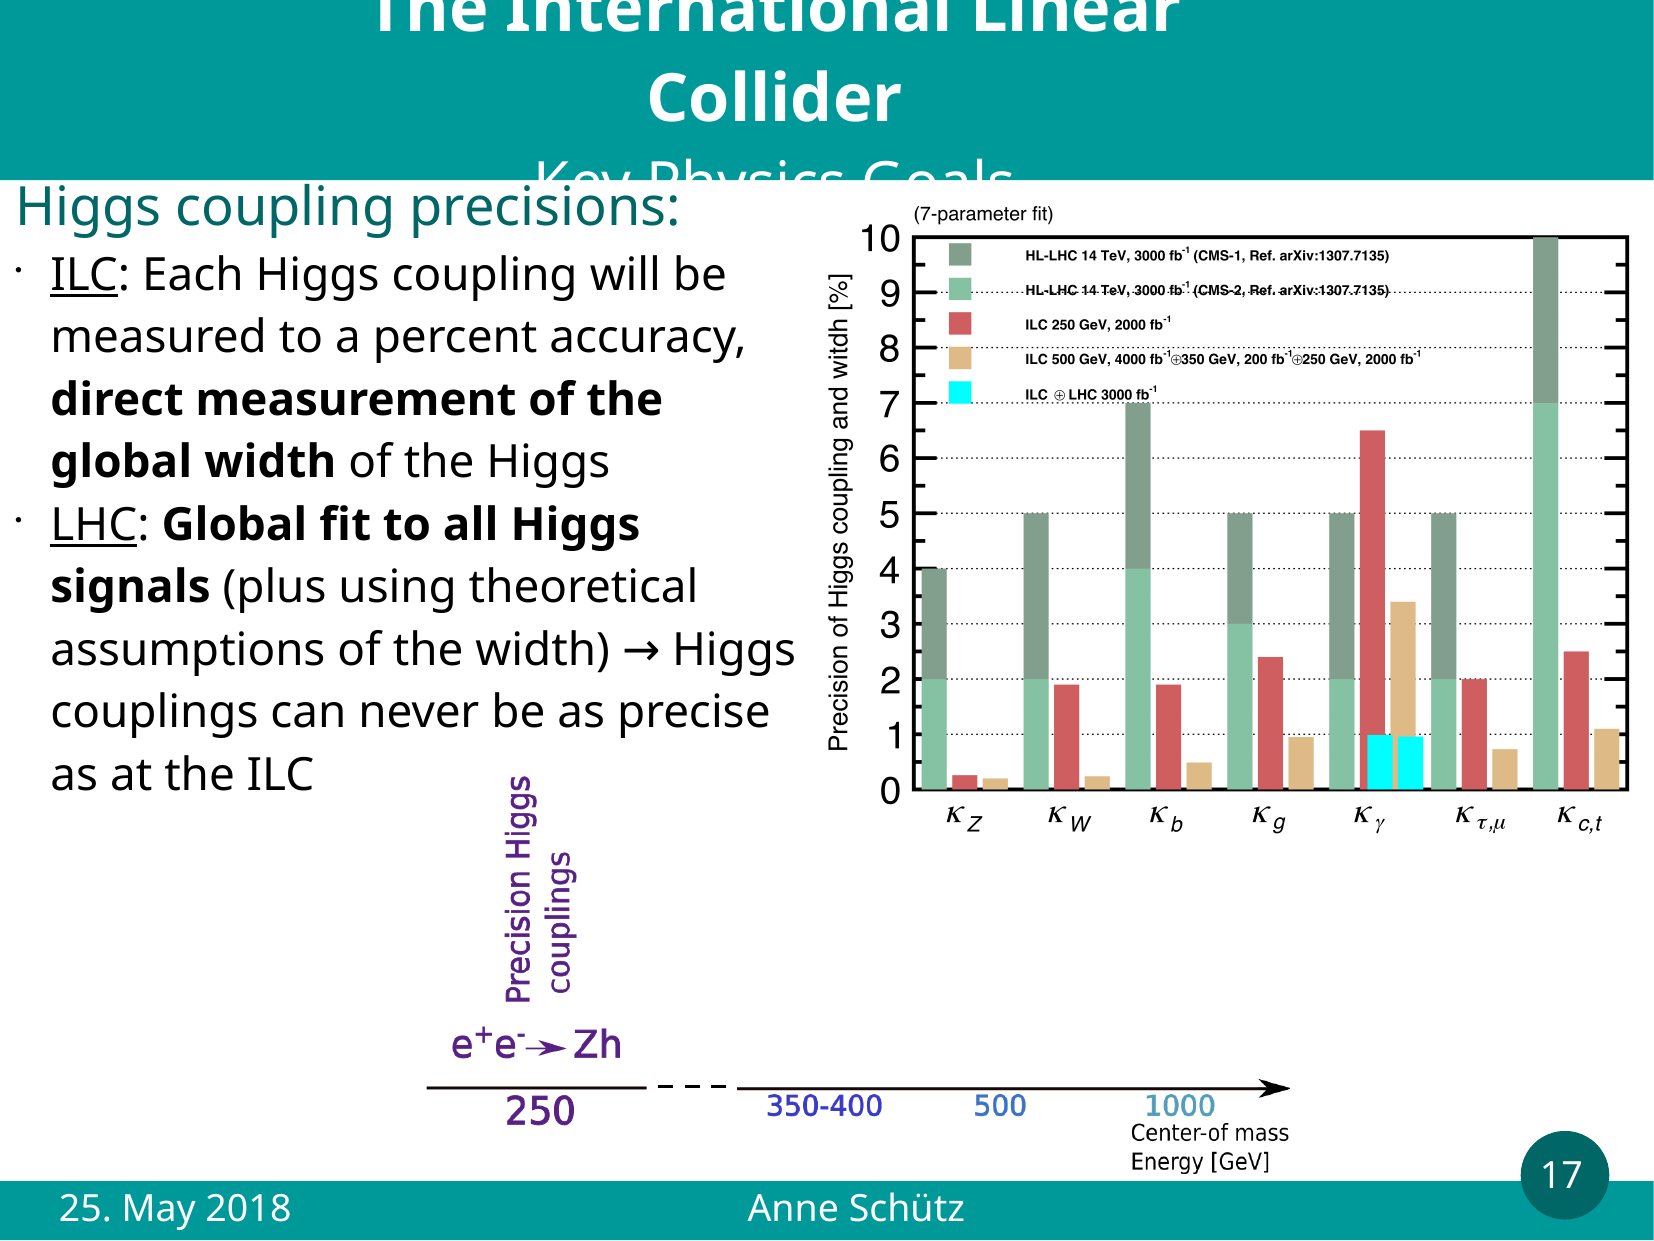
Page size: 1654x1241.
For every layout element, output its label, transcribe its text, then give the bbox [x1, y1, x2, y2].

title The International Linear Collider Key Physics Goals [366, 0, 1287, 192]
picture [737, 1074, 1291, 1174]
text_box Higgs coupling precisions: ILC: Each Higgs coupling will be measured to a percent accuracy, direct measurement of the global width of the Higgs LHC: Global fit to all Higgs signals (plus using theoretical assumptions of the width) → Higgs couplings can never be as precise as at the ILC [15, 183, 811, 788]
picture [426, 1013, 647, 1202]
picture [810, 192, 1642, 841]
picture [426, 660, 647, 1012]
